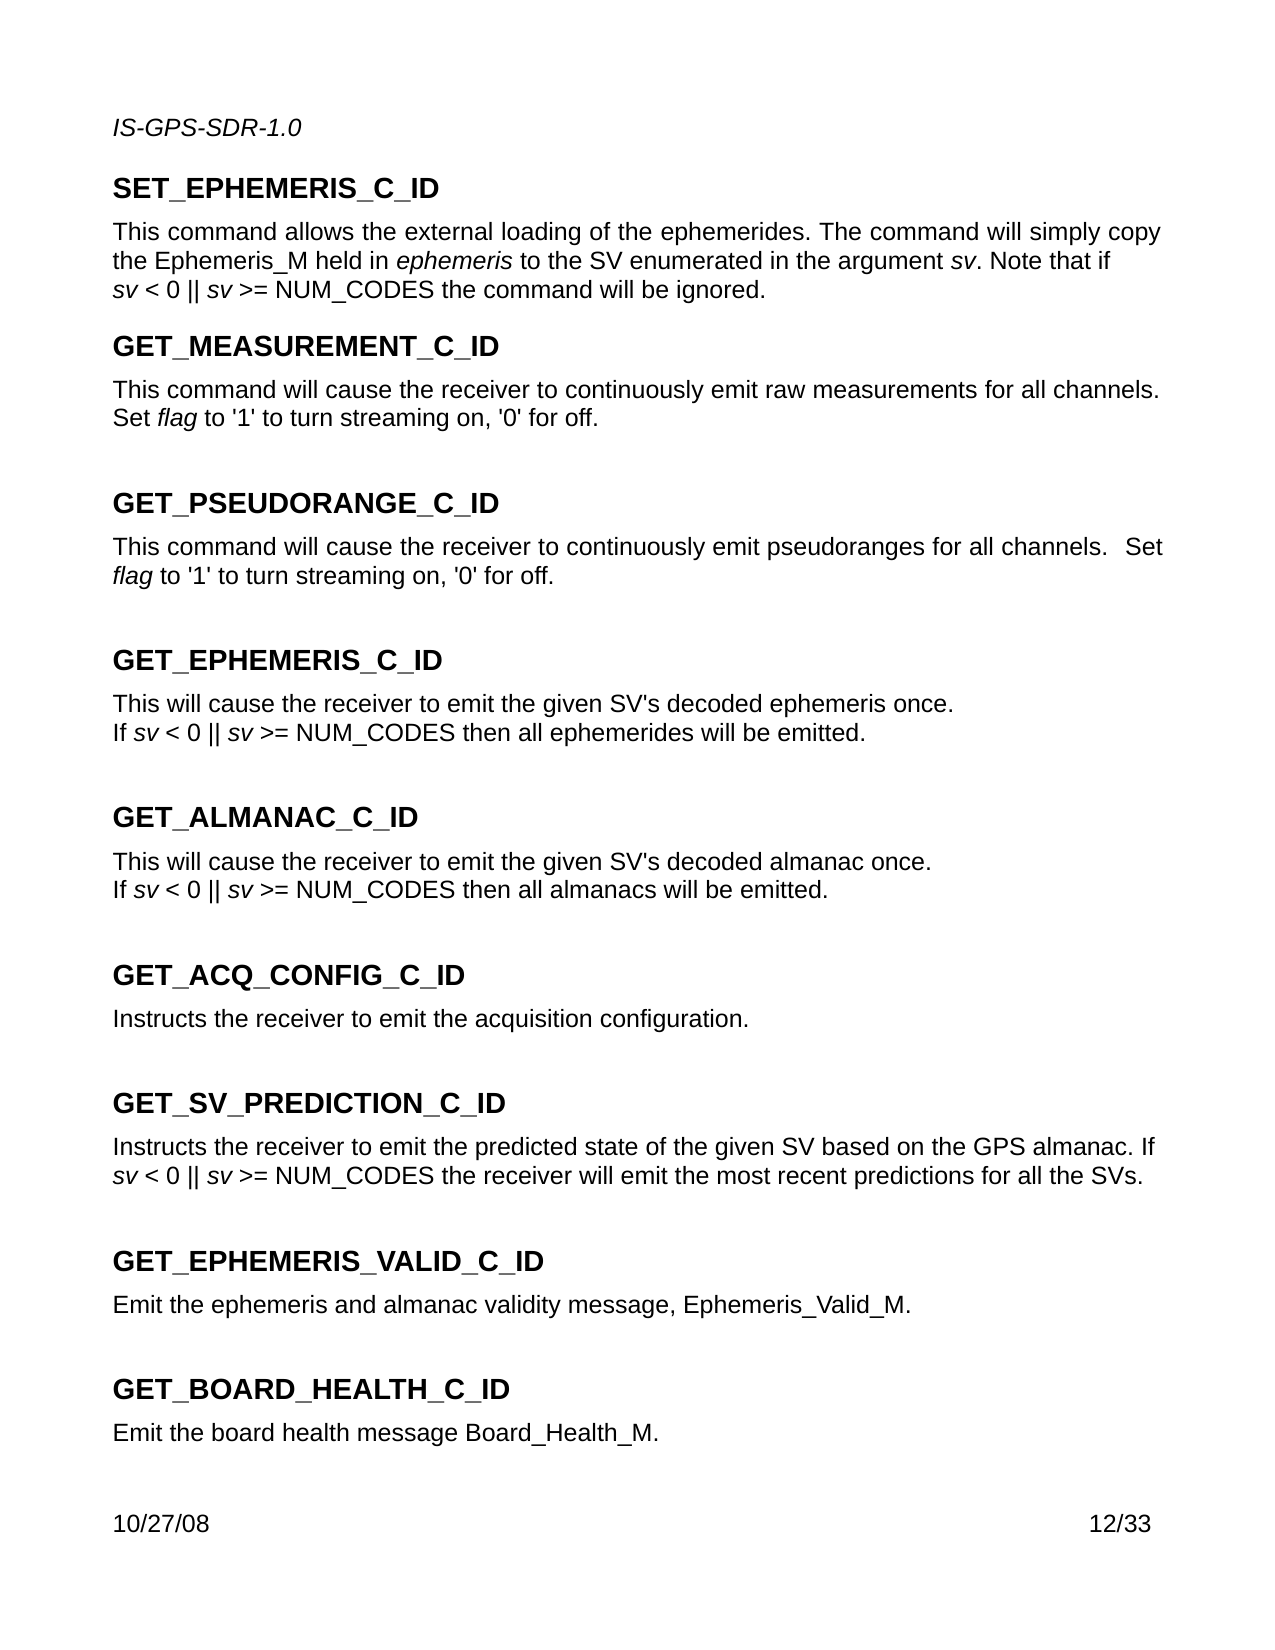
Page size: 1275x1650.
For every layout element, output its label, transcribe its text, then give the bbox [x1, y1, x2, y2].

text This will cause the receiver to emit the given SV's decoded almanac once. [112, 846, 1162, 875]
text This command allows the external loading of the ephemerides. The command will simply copy the Ephemeris_M held in ephemeris to the SV enumerated in the argument sv. Note that if [112, 217, 1162, 275]
subtitle GET_ALMANAC_C_ID [112, 800, 1162, 834]
text This command will cause the receiver to continuously emit raw measurements for all channels. Set flag to '1' to turn streaming on, '0' for off. [112, 374, 1162, 432]
subtitle GET_PSEUDORANGE_C_ID [112, 486, 1162, 519]
subtitle GET_MEASUREMENT_C_ID [112, 328, 1162, 362]
text This command will cause the receiver to continuously emit pseudoranges for all channels. Set flag to '1' to turn streaming on, '0' for off. [112, 532, 1162, 589]
text If sv < 0 || sv >= NUM_CODES then all almanacs will be emitted. [112, 875, 1162, 904]
subtitle GET_EPHEMERIS_VALID_C_ID [112, 1243, 1162, 1277]
subtitle SET_EPHEMERIS_C_ID [112, 171, 1162, 205]
text Instructs the receiver to emit the acquisition configuration. [112, 1004, 1162, 1032]
subtitle GET_EPHEMERIS_C_ID [112, 643, 1162, 677]
subtitle GET_SV_PREDICTION_C_ID [112, 1086, 1162, 1120]
text Emit the ephemeris and almanac validity message, Ephemeris_Valid_M. [112, 1289, 1162, 1318]
text Emit the board health message Board_Health_M. [112, 1418, 1162, 1447]
text sv < 0 || sv >= NUM_CODES the command will be ignored. [112, 275, 1162, 303]
text Instructs the receiver to emit the predicted state of the given SV based on the GPS almanac. If sv < 0 || sv >= NUM_CODES the receiver will emit the most recent predictions for all the SVs. [112, 1132, 1162, 1190]
text If sv < 0 || sv >= NUM_CODES then all ephemerides will be emitted. [112, 718, 1162, 747]
subtitle GET_ACQ_CONFIG_C_ID [112, 958, 1162, 991]
text This will cause the receiver to emit the given SV's decoded ephemeris once. [112, 689, 1162, 718]
subtitle GET_BOARD_HEALTH_C_ID [112, 1372, 1162, 1406]
